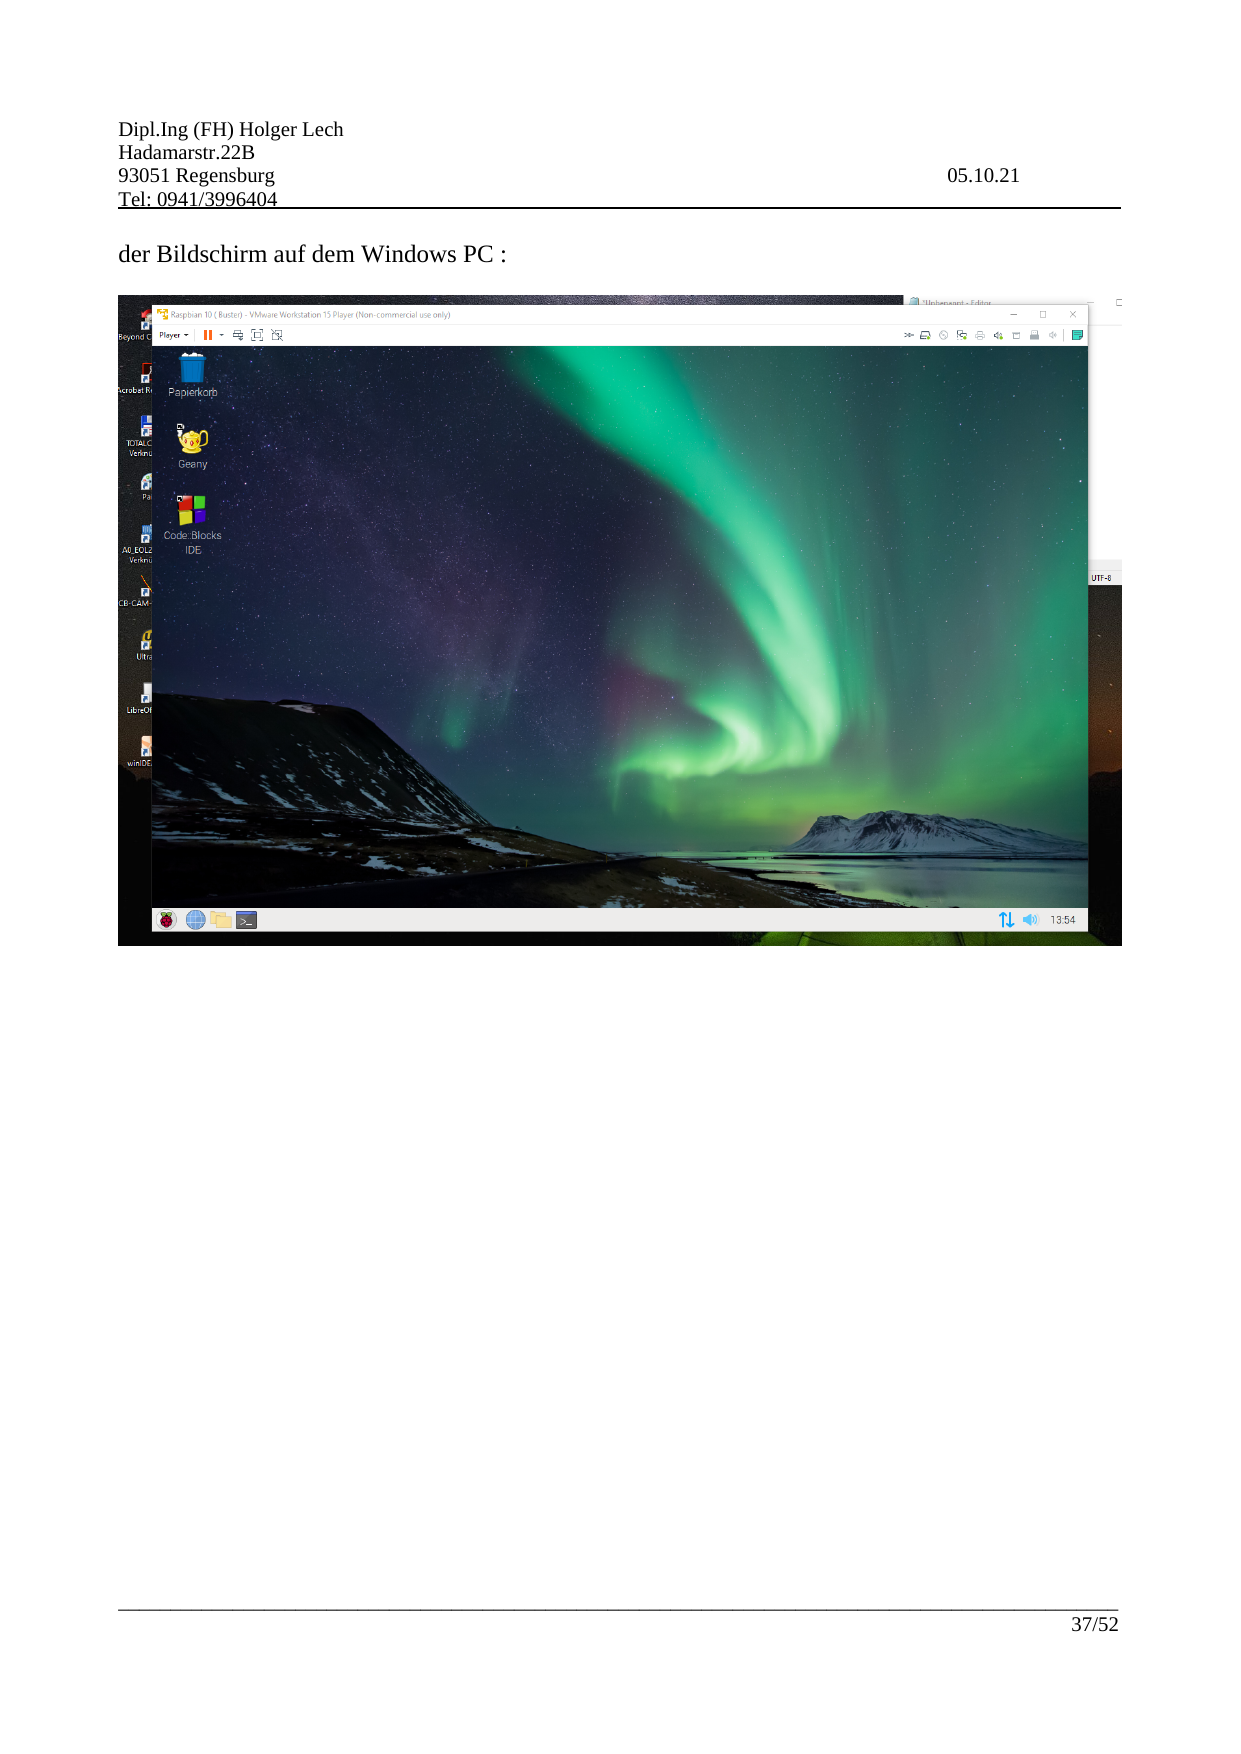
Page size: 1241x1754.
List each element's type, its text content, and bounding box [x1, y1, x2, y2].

picture [118, 295, 1122, 946]
text der Bildschirm auf dem Windows PC : [118, 240, 1122, 295]
